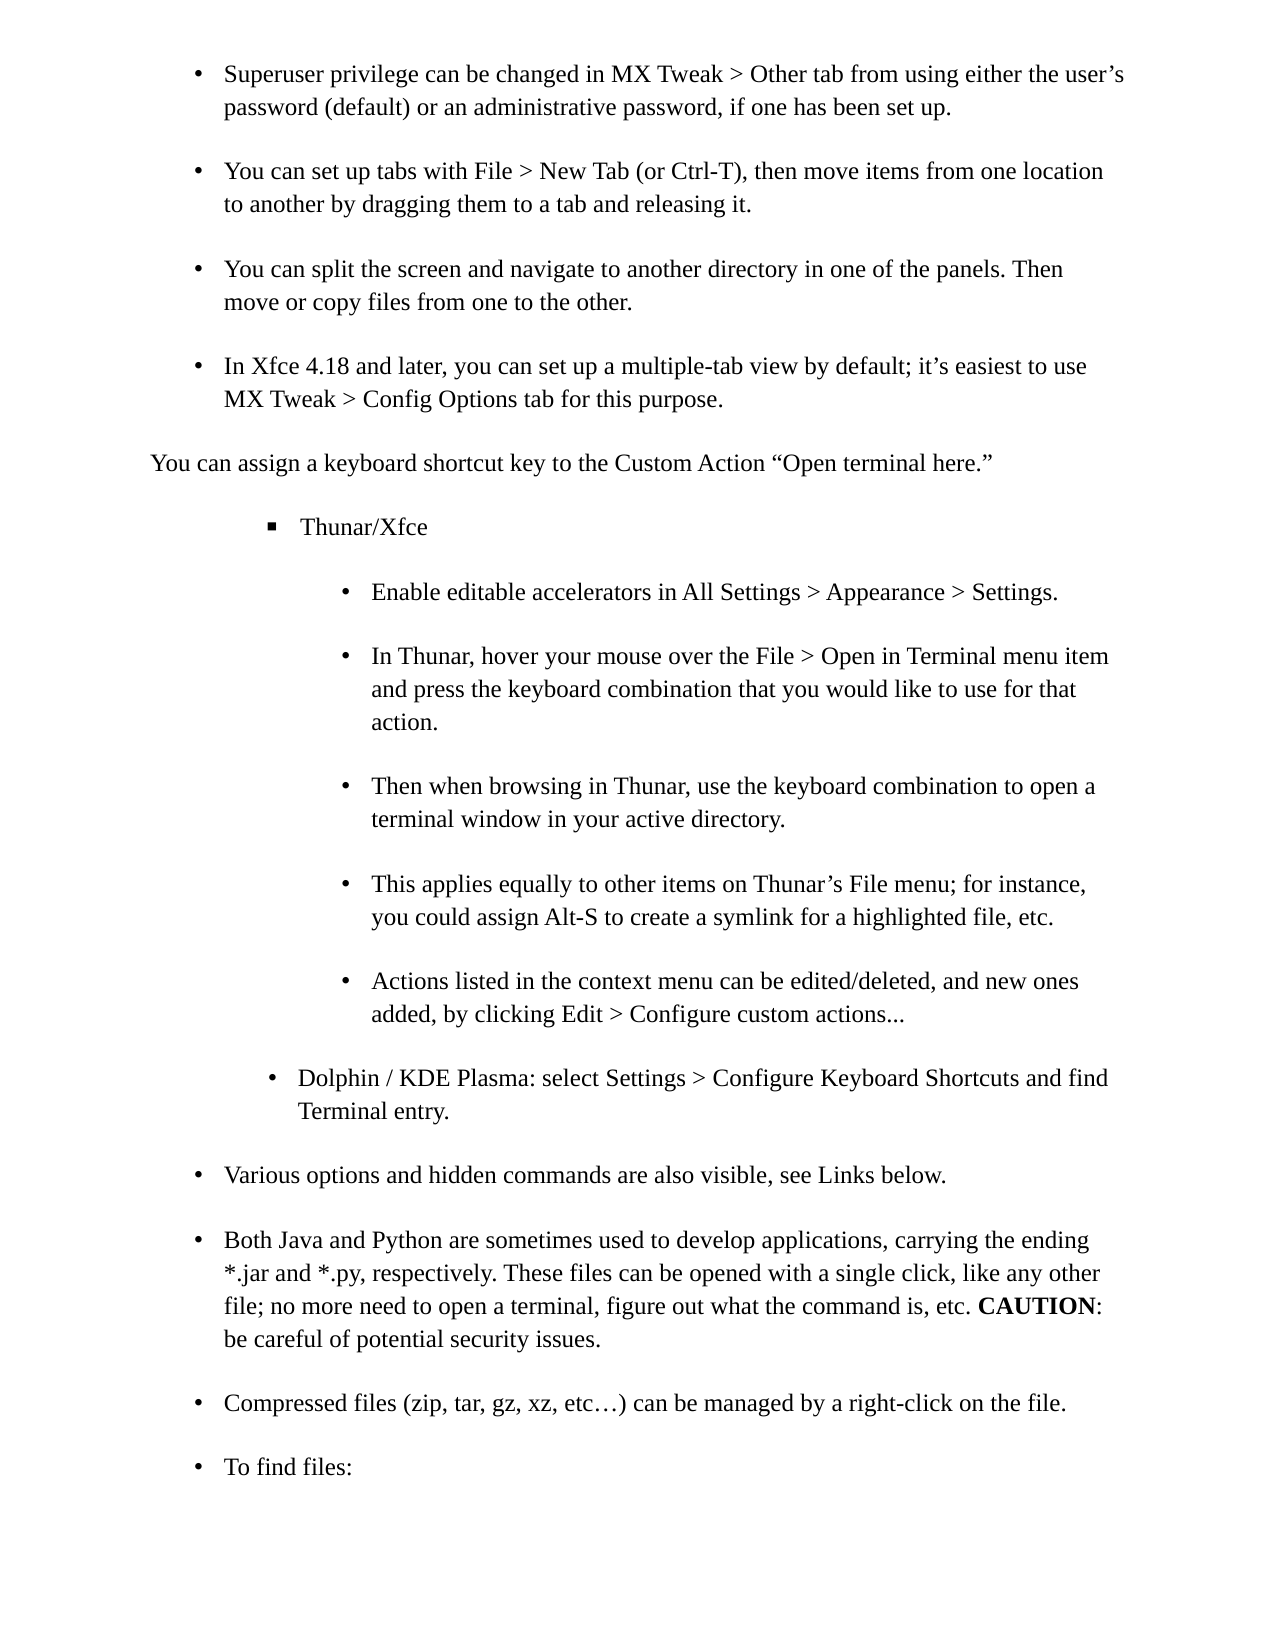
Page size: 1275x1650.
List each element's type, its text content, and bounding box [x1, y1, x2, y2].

list Thunar/Xfce [262, 512, 1125, 541]
list Superuser privilege can be changed in MX Tweak > Other tab from using either the user’s password (default) or an administrative password, if one has been set up. [194, 59, 1125, 121]
list In Xfce 4.18 and later, you can set up a multiple-tab view by default; it’s easiest to use MX Tweak > Config Options tab for this purpose. [194, 351, 1125, 413]
list Actions listed in the context menu can be edited/deleted, and new ones added, by clicking Edit > Configure custom actions... [341, 966, 1125, 1028]
list This applies equally to other items on Thunar’s File menu; for instance, you could assign Alt-S to create a symlink for a highlighted file, etc. [341, 869, 1125, 930]
list In Thunar, hover your mouse over the File > Open in Terminal menu item and press the keyboard combination that you would like to use for that action. [341, 641, 1125, 736]
list To find files: [194, 1452, 1125, 1481]
text You can assign a keyboard shortcut key to the Custom Action “Open terminal here.” [150, 448, 1125, 477]
list Then when browsing in Thunar, use the keyboard combination to open a terminal window in your active directory. [341, 771, 1125, 833]
list Enable editable accelerators in All Settings > Appearance > Settings. [341, 577, 1125, 606]
list Various options and hidden commands are also visible, see Links below. [194, 1161, 1125, 1189]
list Both Java and Python are sometimes used to develop applications, carrying the ending *.jar and *.py, respectively. These files can be opened with a single click, like any other file; no more need to open a terminal, figure out what the command is, etc. CAUTION: be careful of potential security issues. [194, 1225, 1125, 1353]
list You can split the screen and navigate to another directory in one of the panels. Then move or copy files from one to the other. [194, 254, 1125, 315]
list Compressed files (zip, tar, gz, xz, etc…) can be managed by a right-click on the file. [194, 1388, 1125, 1417]
list Dolphin / KDE Plasma: select Settings > Configure Keyboard Shortcuts and find Terminal entry. [268, 1063, 1125, 1125]
list You can set up tabs with File > New Tab (or Ctrl-T), then move items from one location to another by dragging them to a tab and releasing it. [194, 156, 1125, 218]
